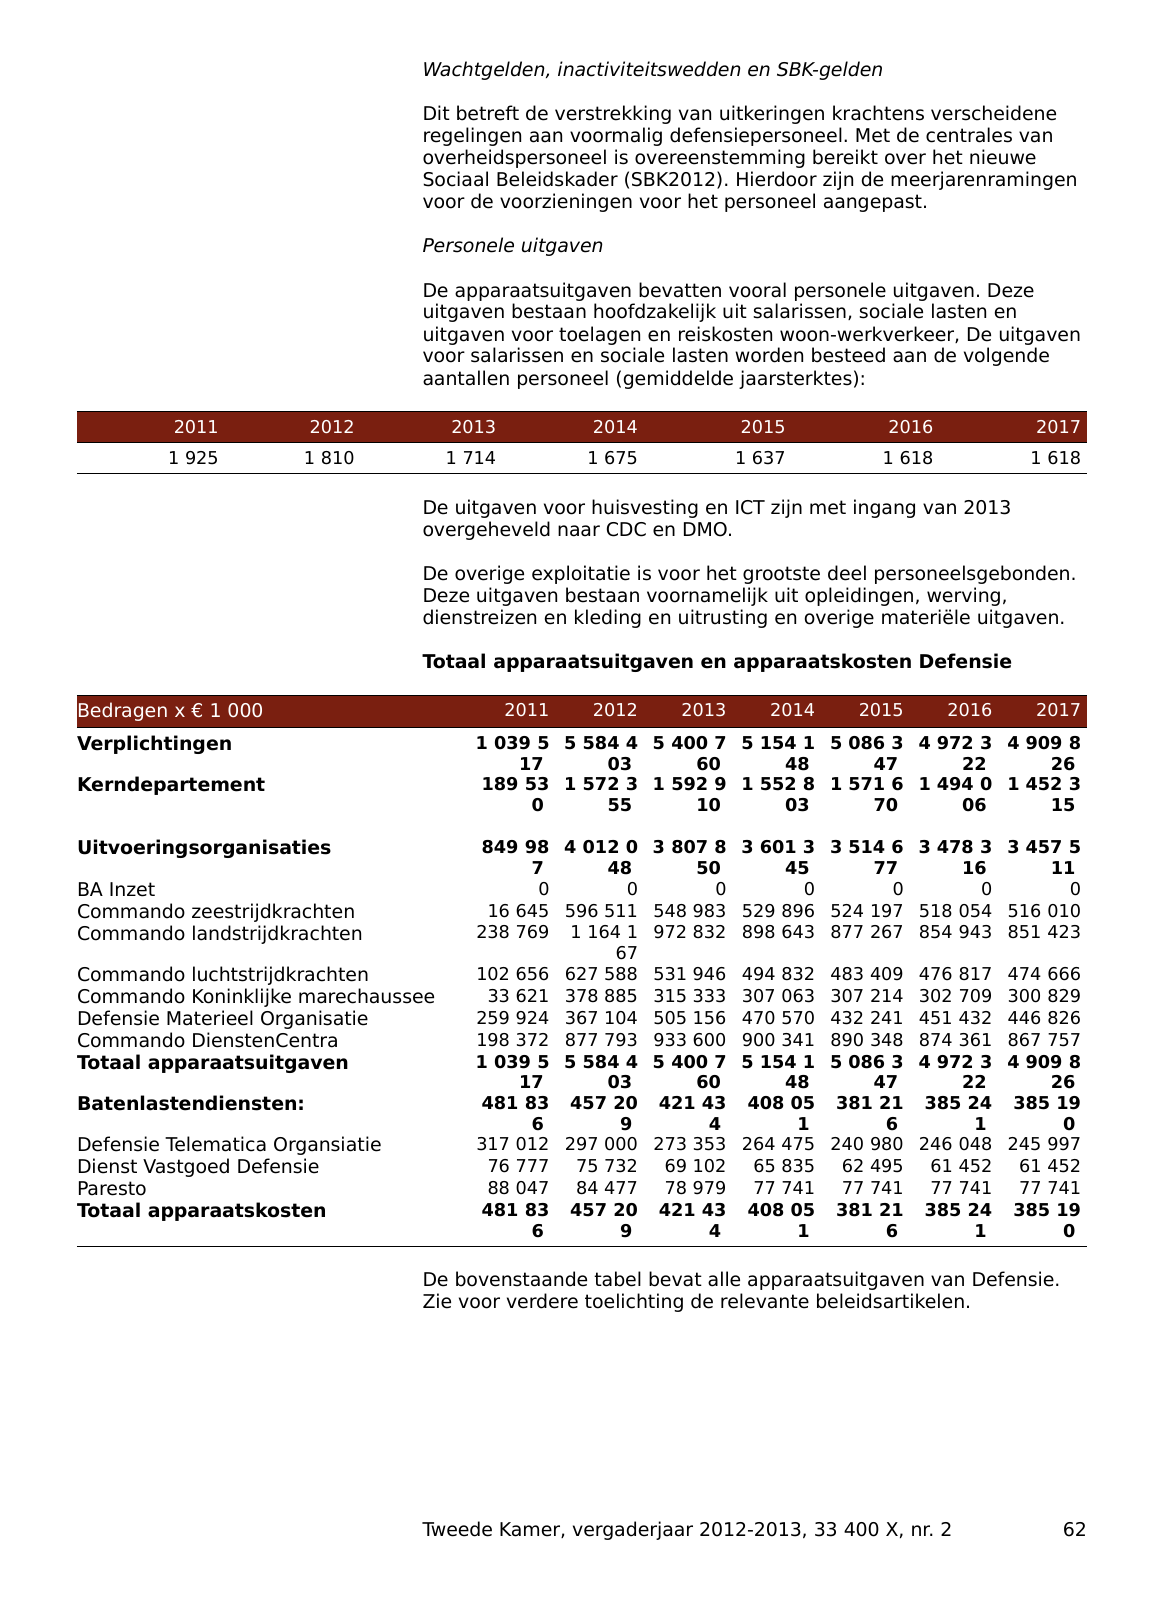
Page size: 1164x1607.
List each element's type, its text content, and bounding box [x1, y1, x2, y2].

table_cell 77 741 [821, 1178, 909, 1200]
table_cell 302 709 [909, 986, 998, 1008]
table_cell 378 885 [555, 986, 644, 1008]
table_cell 476 817 [909, 964, 998, 986]
table_cell 4 972 322 [909, 728, 998, 774]
table_cell Paresto [77, 1178, 466, 1200]
table_cell 1 572 355 [555, 774, 644, 815]
table_cell 0 [555, 879, 644, 901]
table_cell Defensie Telematica Organsiatie [77, 1134, 466, 1156]
table_header 2015 [644, 412, 791, 442]
table_cell BA Inzet [77, 879, 466, 901]
table_cell 273 353 [644, 1134, 732, 1156]
table_header 2017 [939, 412, 1087, 442]
table_cell 867 757 [998, 1030, 1087, 1052]
table_cell 524 197 [821, 901, 909, 922]
table_cell 297 000 [555, 1134, 644, 1156]
subtitle Personele uitgaven [422, 235, 1087, 257]
table_cell 596 511 [555, 901, 644, 922]
table_cell 972 832 [644, 923, 732, 964]
table_cell 874 361 [909, 1030, 998, 1052]
table_cell 505 156 [644, 1008, 732, 1030]
table_cell 3 478 316 [909, 837, 998, 878]
table_cell Totaal apparaatskosten [77, 1200, 466, 1246]
table_cell 245 997 [998, 1134, 1087, 1156]
table_cell 0 [732, 879, 821, 901]
table_cell 4 972 322 [909, 1052, 998, 1093]
table_cell Totaal apparaatsuitgaven [77, 1052, 466, 1093]
table_cell 1 618 [791, 443, 939, 473]
table_header 2012 [555, 696, 644, 727]
table_cell 0 [466, 879, 555, 901]
table_cell 494 832 [732, 964, 821, 986]
table_cell 1 039 517 [466, 1052, 555, 1093]
table_header 2012 [219, 412, 360, 442]
table_cell Commando luchtstrijdkrachten [77, 964, 466, 986]
table_cell 317 012 [466, 1134, 555, 1156]
table_cell 408 051 [732, 1093, 821, 1134]
table_cell Batenlastendiensten: [77, 1093, 466, 1134]
table_cell 5 154 148 [732, 728, 821, 774]
table_cell 529 896 [732, 901, 821, 922]
table_cell 189 530 [466, 774, 555, 815]
table_cell 75 732 [555, 1156, 644, 1178]
table_cell 381 216 [821, 1093, 909, 1134]
table_cell 385 241 [909, 1093, 998, 1134]
table_cell 61 452 [909, 1156, 998, 1178]
text Dit betreft de verstrekking van uitkeringen krachtens verscheidene regelingen aan voormalig defensiepersoneel. Met de centrales van overheidspersoneel is overeenstemming bereikt over het nieuwe Sociaal Beleidskader (SBK2012). Hierdoor zijn de meerjarenramingen voor de voorzieningen voor het personeel aangepast. [422, 103, 1087, 213]
table_cell Commando landstrijdkrachten [77, 923, 466, 964]
table_cell Verplichtingen [77, 728, 466, 774]
table_cell 518 054 [909, 901, 998, 922]
table_cell 3 807 850 [644, 837, 732, 878]
table_cell 385 241 [909, 1200, 998, 1246]
table_cell 259 924 [466, 1008, 555, 1030]
table_cell 300 829 [998, 986, 1087, 1008]
table_cell 1 810 [219, 443, 360, 473]
table_cell 457 209 [555, 1093, 644, 1134]
table_cell 5 154 148 [732, 1052, 821, 1093]
table_cell 0 [644, 879, 732, 901]
table_cell 102 656 [466, 964, 555, 986]
table_cell 88 047 [466, 1178, 555, 1200]
table_cell [644, 815, 732, 837]
table_cell 1 552 803 [732, 774, 821, 815]
table_cell [466, 815, 555, 837]
table_cell 1 637 [644, 443, 791, 473]
table_cell 61 452 [998, 1156, 1087, 1178]
table_cell 474 666 [998, 964, 1087, 986]
table_cell 890 348 [821, 1030, 909, 1052]
table_header 2016 [909, 696, 998, 727]
table_cell 483 409 [821, 964, 909, 986]
subtitle Wachtgelden, inactiviteitswedden en SBK-gelden [422, 59, 1087, 81]
table_cell 1 039 517 [466, 728, 555, 774]
table_cell 33 621 [466, 986, 555, 1008]
table_cell Kerndepartement [77, 774, 466, 815]
text De bovenstaande tabel bevat alle apparaatsuitgaven van Defensie. Zie voor verdere toelichting de relevante beleidsartikelen. [422, 1269, 1087, 1313]
table_cell 1 164 167 [555, 923, 644, 964]
table_header 2015 [821, 696, 909, 727]
table_cell 421 434 [644, 1093, 732, 1134]
table_cell 0 [909, 879, 998, 901]
table_cell 5 584 403 [555, 1052, 644, 1093]
table_cell [998, 815, 1087, 837]
table_cell 16 645 [466, 901, 555, 922]
table_cell 446 826 [998, 1008, 1087, 1030]
table_cell 457 209 [555, 1200, 644, 1246]
table_cell 77 741 [998, 1178, 1087, 1200]
table_cell Commando zeestrijdkrachten [77, 901, 466, 922]
table_cell 481 836 [466, 1200, 555, 1246]
table_cell [555, 815, 644, 837]
table_cell 238 769 [466, 923, 555, 964]
table_cell 432 241 [821, 1008, 909, 1030]
table_cell 385 190 [998, 1093, 1087, 1134]
table_cell 77 741 [732, 1178, 821, 1200]
table_cell 898 643 [732, 923, 821, 964]
table_cell 5 086 347 [821, 1052, 909, 1093]
table_cell Commando DienstenCentra [77, 1030, 466, 1052]
table_cell 851 423 [998, 923, 1087, 964]
table_cell 481 836 [466, 1093, 555, 1134]
table_cell 627 588 [555, 964, 644, 986]
table_cell 1 452 315 [998, 774, 1087, 815]
table_cell 1 494 006 [909, 774, 998, 815]
table_cell 5 400 760 [644, 1052, 732, 1093]
table_cell 381 216 [821, 1200, 909, 1246]
table_cell 4 909 826 [998, 728, 1087, 774]
table_cell 1 618 [939, 443, 1087, 473]
table_cell 1 675 [502, 443, 644, 473]
table_cell 3 514 677 [821, 837, 909, 878]
table_cell 516 010 [998, 901, 1087, 922]
table_cell 900 341 [732, 1030, 821, 1052]
table_cell [77, 815, 466, 837]
table_cell 246 048 [909, 1134, 998, 1156]
table_cell 240 980 [821, 1134, 909, 1156]
table_cell 1 925 [77, 443, 218, 473]
table_cell 877 793 [555, 1030, 644, 1052]
table_cell 3 457 511 [998, 837, 1087, 878]
table_header 2016 [791, 412, 939, 442]
table_cell 367 104 [555, 1008, 644, 1030]
table_header 2013 [644, 696, 732, 727]
table_cell 1 714 [360, 443, 502, 473]
table_cell 877 267 [821, 923, 909, 964]
text De apparaatsuitgaven bevatten vooral personele uitgaven. Deze uitgaven bestaan hoofdzakelijk uit salarissen, sociale lasten en uitgaven voor toelagen en reiskosten woon-werkverkeer, De uitgaven voor salarissen en sociale lasten worden besteed aan de volgende aantallen personeel (gemiddelde jaarsterktes): [422, 279, 1087, 389]
table_cell 548 983 [644, 901, 732, 922]
table_cell 854 943 [909, 923, 998, 964]
table_cell 5 086 347 [821, 728, 909, 774]
table_cell 0 [998, 879, 1087, 901]
table_cell Uitvoeringsorganisaties [77, 837, 466, 878]
table_header 2011 [77, 412, 218, 442]
table_cell 1 592 910 [644, 774, 732, 815]
table_cell Defensie Materieel Organisatie [77, 1008, 466, 1030]
table_cell 78 979 [644, 1178, 732, 1200]
table_cell 77 741 [909, 1178, 998, 1200]
table_cell 933 600 [644, 1030, 732, 1052]
table_cell 307 214 [821, 986, 909, 1008]
table_cell 4 909 826 [998, 1052, 1087, 1093]
table_cell 531 946 [644, 964, 732, 986]
table_cell 5 400 760 [644, 728, 732, 774]
subtitle Totaal apparaatsuitgaven en apparaatskosten Defensie [422, 651, 1087, 673]
table_cell 0 [821, 879, 909, 901]
table_cell 65 835 [732, 1156, 821, 1178]
table_cell 385 190 [998, 1200, 1087, 1246]
table_cell 1 571 670 [821, 774, 909, 815]
table_cell 198 372 [466, 1030, 555, 1052]
table_cell 76 777 [466, 1156, 555, 1178]
table_cell 264 475 [732, 1134, 821, 1156]
table_cell [909, 815, 998, 837]
table_cell [821, 815, 909, 837]
table_cell 84 477 [555, 1178, 644, 1200]
table_cell Dienst Vastgoed Defensie [77, 1156, 466, 1178]
table_cell 69 102 [644, 1156, 732, 1178]
table_header 2013 [360, 412, 502, 442]
text De uitgaven voor huisvesting en ICT zijn met ingang van 2013 overgeheveld naar CDC en DMO. [422, 497, 1087, 541]
table_cell 5 584 403 [555, 728, 644, 774]
table_cell 408 051 [732, 1200, 821, 1246]
table_cell [732, 815, 821, 837]
table_cell 315 333 [644, 986, 732, 1008]
table_cell 451 432 [909, 1008, 998, 1030]
table_cell 470 570 [732, 1008, 821, 1030]
text De overige exploitatie is voor het grootste deel personeelsgebonden. Deze uitgaven bestaan voornamelijk uit opleidingen, werving, dienstreizen en kleding en uitrusting en overige materiële uitgaven. [422, 563, 1087, 629]
table_cell 307 063 [732, 986, 821, 1008]
table_header 2014 [732, 696, 821, 727]
table_header 2014 [502, 412, 644, 442]
table_cell 62 495 [821, 1156, 909, 1178]
table_cell 421 434 [644, 1200, 732, 1246]
table_cell 849 987 [466, 837, 555, 878]
table_cell Commando Koninklijke marechaussee [77, 986, 466, 1008]
table_cell 3 601 345 [732, 837, 821, 878]
table_header 2011 [466, 696, 555, 727]
table_header Bedragen x € 1 000 [77, 696, 466, 727]
table_cell 4 012 048 [555, 837, 644, 878]
table_header 2017 [998, 696, 1087, 727]
